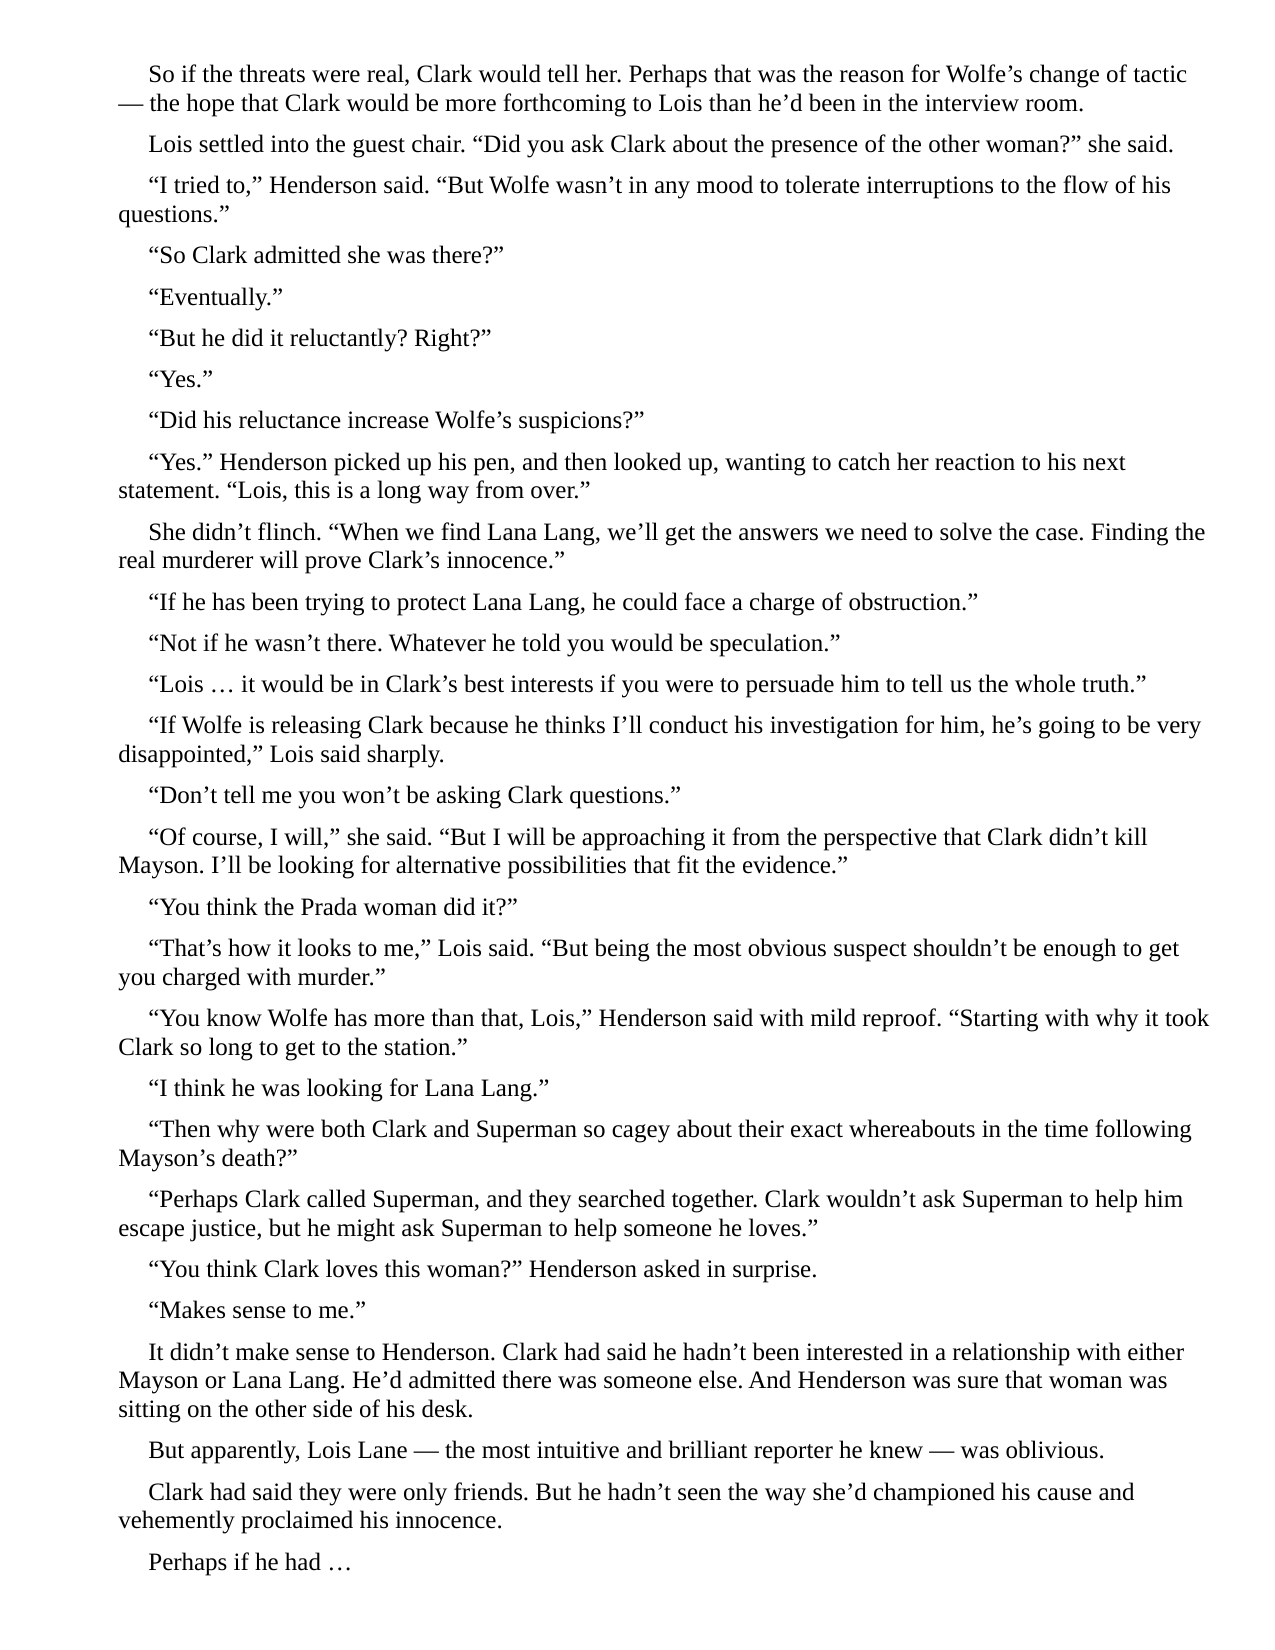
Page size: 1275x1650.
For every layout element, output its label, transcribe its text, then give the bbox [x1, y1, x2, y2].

text So if the threats were real, Clark would tell her. Perhaps that was the reason for Wolfe’s change of tactic — the hope that Clark would be more forthcoming to Lois than he’d been in the interview room. [118, 59, 1216, 117]
text “Makes sense to me.” [118, 1295, 1216, 1324]
text “You know Wolfe has more than that, Lois,” Henderson said with mild reproof. “Starting with why it took Clark so long to get to the station.” [118, 1003, 1216, 1060]
text She didn’t flinch. “When we find Lana Lang, we’ll get the answers we need to solve the case. Finding the real murderer will prove Clark’s innocence.” [118, 517, 1216, 574]
text “But he did it reluctantly? Right?” [118, 323, 1216, 352]
text “Yes.” Henderson picked up his pen, and then looked up, wanting to catch her reaction to his next statement. “Lois, this is a long way from over.” [118, 447, 1216, 504]
text Lois settled into the guest chair. “Did you ask Clark about the presence of the other woman?” she said. [118, 129, 1216, 158]
text “Perhaps Clark called Superman, and they searched together. Clark wouldn’t ask Superman to help him escape justice, but he might ask Superman to help someone he loves.” [118, 1184, 1216, 1242]
text “I think he was looking for Lana Lang.” [118, 1073, 1216, 1102]
text “I tried to,” Henderson said. “But Wolfe wasn’t in any mood to tolerate interruptions to the flow of his questions.” [118, 170, 1216, 228]
text “Of course, I will,” she said. “But I will be approaching it from the perspective that Clark didn’t kill Mayson. I’ll be looking for alternative possibilities that fit the evidence.” [118, 822, 1216, 879]
text “Then why were both Clark and Superman so cagey about their exact whereabouts in the time following Mayson’s death?” [118, 1114, 1216, 1172]
text It didn’t make sense to Henderson. Clark had said he hadn’t been interested in a relationship with either Mayson or Lana Lang. He’d admitted there was someone else. And Henderson was sure that woman was sitting on the other side of his desk. [118, 1337, 1216, 1423]
text “You think the Prada woman did it?” [118, 892, 1216, 920]
text “Not if he wasn’t there. Whatever he told you would be speculation.” [118, 628, 1216, 657]
text “If Wolfe is releasing Clark because he thinks I’ll conduct his investigation for him, he’s going to be very disappointed,” Lois said sharply. [118, 710, 1216, 768]
text Clark had said they were only friends. But he hadn’t seen the way she’d championed his cause and vehemently proclaimed his innocence. [118, 1477, 1216, 1534]
text “So Clark admitted she was there?” [118, 240, 1216, 269]
text Perhaps if he had … [118, 1547, 1216, 1575]
text But apparently, Lois Lane — the most intuitive and brilliant reporter he knew — was oblivious. [118, 1435, 1216, 1464]
text “That’s how it looks to me,” Lois said. “But being the most obvious suspect shouldn’t be enough to get you charged with murder.” [118, 933, 1216, 990]
text “If he has been trying to protect Lana Lang, he could face a charge of obstruction.” [118, 587, 1216, 615]
text “Lois … it would be in Clark’s best interests if you were to persuade him to tell us the whole truth.” [118, 669, 1216, 698]
text “You think Clark loves this woman?” Henderson asked in surprise. [118, 1254, 1216, 1283]
text “Don’t tell me you won’t be asking Clark questions.” [118, 780, 1216, 809]
text “Eventually.” [118, 282, 1216, 310]
text “Yes.” [118, 364, 1216, 393]
text “Did his reluctance increase Wolfe’s suspicions?” [118, 405, 1216, 434]
